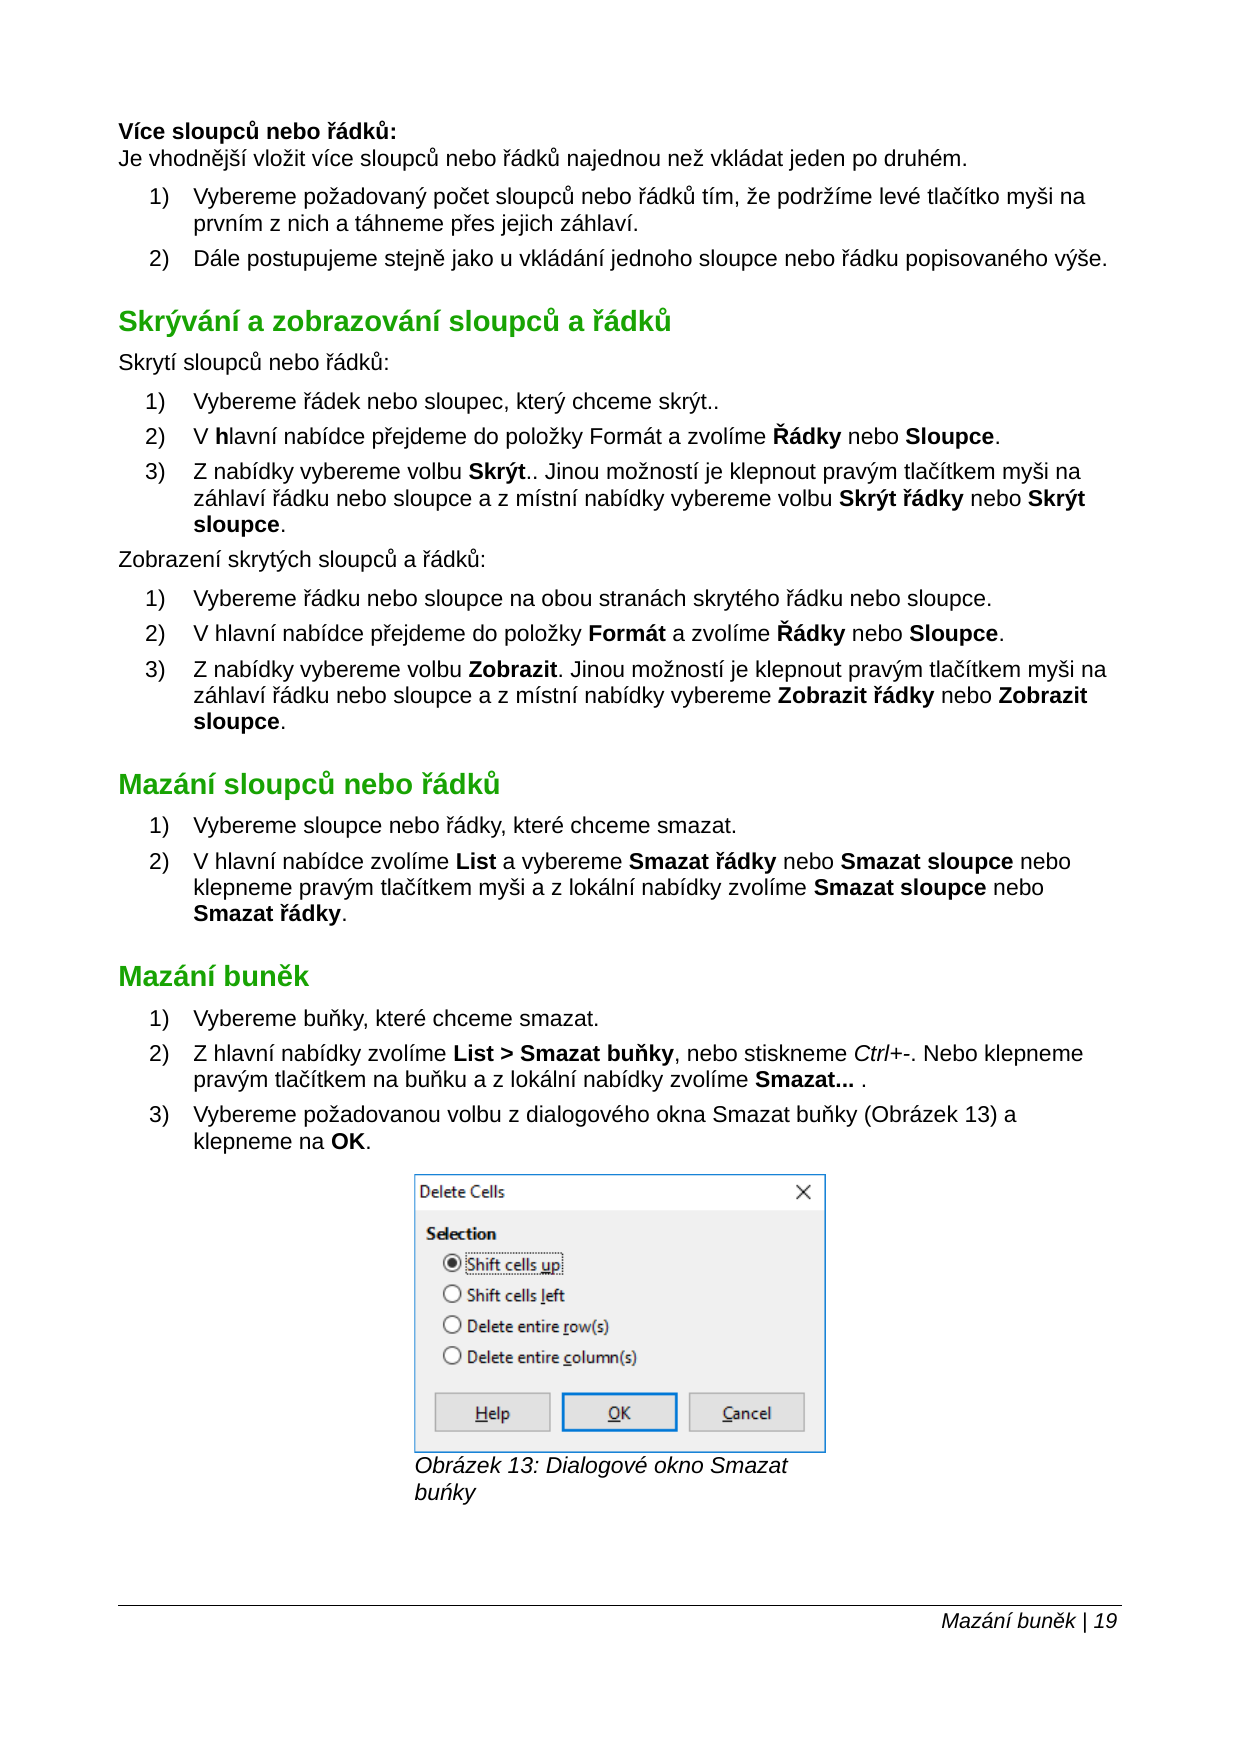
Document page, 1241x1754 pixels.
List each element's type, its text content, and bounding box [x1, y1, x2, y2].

text Více sloupců nebo řádků: [118, 118, 1122, 144]
list Z nabídky vybereme volbu Zobrazit. Jinou možností je klepnout pravým tlačítkem myši na záhlaví řádku nebo sloupce a z místní nabídky vybereme Zobrazit řádky nebo Zobrazit sloupce. [165, 656, 1122, 734]
list Z hlavní nabídky zvolíme List > Smazat buňky, nebo stiskneme Ctrl+-. Nebo klepneme pravým tlačítkem na buňku a z lokální nabídky zvolíme Smazat... . [169, 1040, 1122, 1092]
text Skrytí sloupců nebo řádků: [118, 349, 1122, 375]
list Vybereme požadovaný počet sloupců nebo řádků tím, že podržíme levé tlačítko myši na prvním z nich a táhneme přes jejich záhlaví. [169, 183, 1122, 236]
subtitle Skrývání a zobrazování sloupců a řádků [118, 304, 1122, 337]
text Obrázek 13: Dialogové okno Smazat buńky [414, 1453, 826, 1505]
list Dále postupujeme stejně jako u vkládání jednoho sloupce nebo řádku popisovaného výše. [169, 245, 1122, 271]
list Vybereme řádku nebo sloupce na obou stranách skrytého řádku nebo sloupce. [165, 585, 1122, 611]
list Vybereme řádek nebo sloupec, který chceme skrýt.. [165, 388, 1122, 414]
list Z nabídky vybereme volbu Skrýt.. Jinou možností je klepnout pravým tlačítkem myši na záhlaví řádku nebo sloupce a z místní nabídky vybereme volbu Skrýt řádky nebo Skrýt sloupce. [165, 458, 1122, 537]
list V hlavní nabídce přejdeme do položky Formát a zvolíme Řádky nebo Sloupce. [165, 423, 1122, 449]
list Vybereme buňky, které chceme smazat. [169, 1004, 1122, 1031]
picture [414, 1174, 826, 1453]
text Zobrazení skrytých sloupců a řádků: [118, 546, 1122, 573]
subtitle Mazání buněk [118, 959, 1122, 993]
list V hlavní nabídce zvolíme List a vybereme Smazat řádky nebo Smazat sloupce nebo klepneme pravým tlačítkem myši a z lokální nabídky zvolíme Smazat sloupce nebo Smazat řádky. [169, 848, 1122, 927]
subtitle Mazání sloupců nebo řádků [118, 767, 1122, 801]
list Vybereme požadovanou volbu z dialogového okna Smazat buňky (Obrázek 13) a klepneme na OK. [169, 1101, 1122, 1154]
list Je vhodnější vložit více sloupců nebo řádků najednou než vkládat jeden po druhém. [118, 144, 1122, 171]
list V hlavní nabídce přejdeme do položky Formát a zvolíme Řádky nebo Sloupce. [165, 620, 1122, 647]
list Vybereme sloupce nebo řádky, které chceme smazat. [169, 812, 1122, 839]
